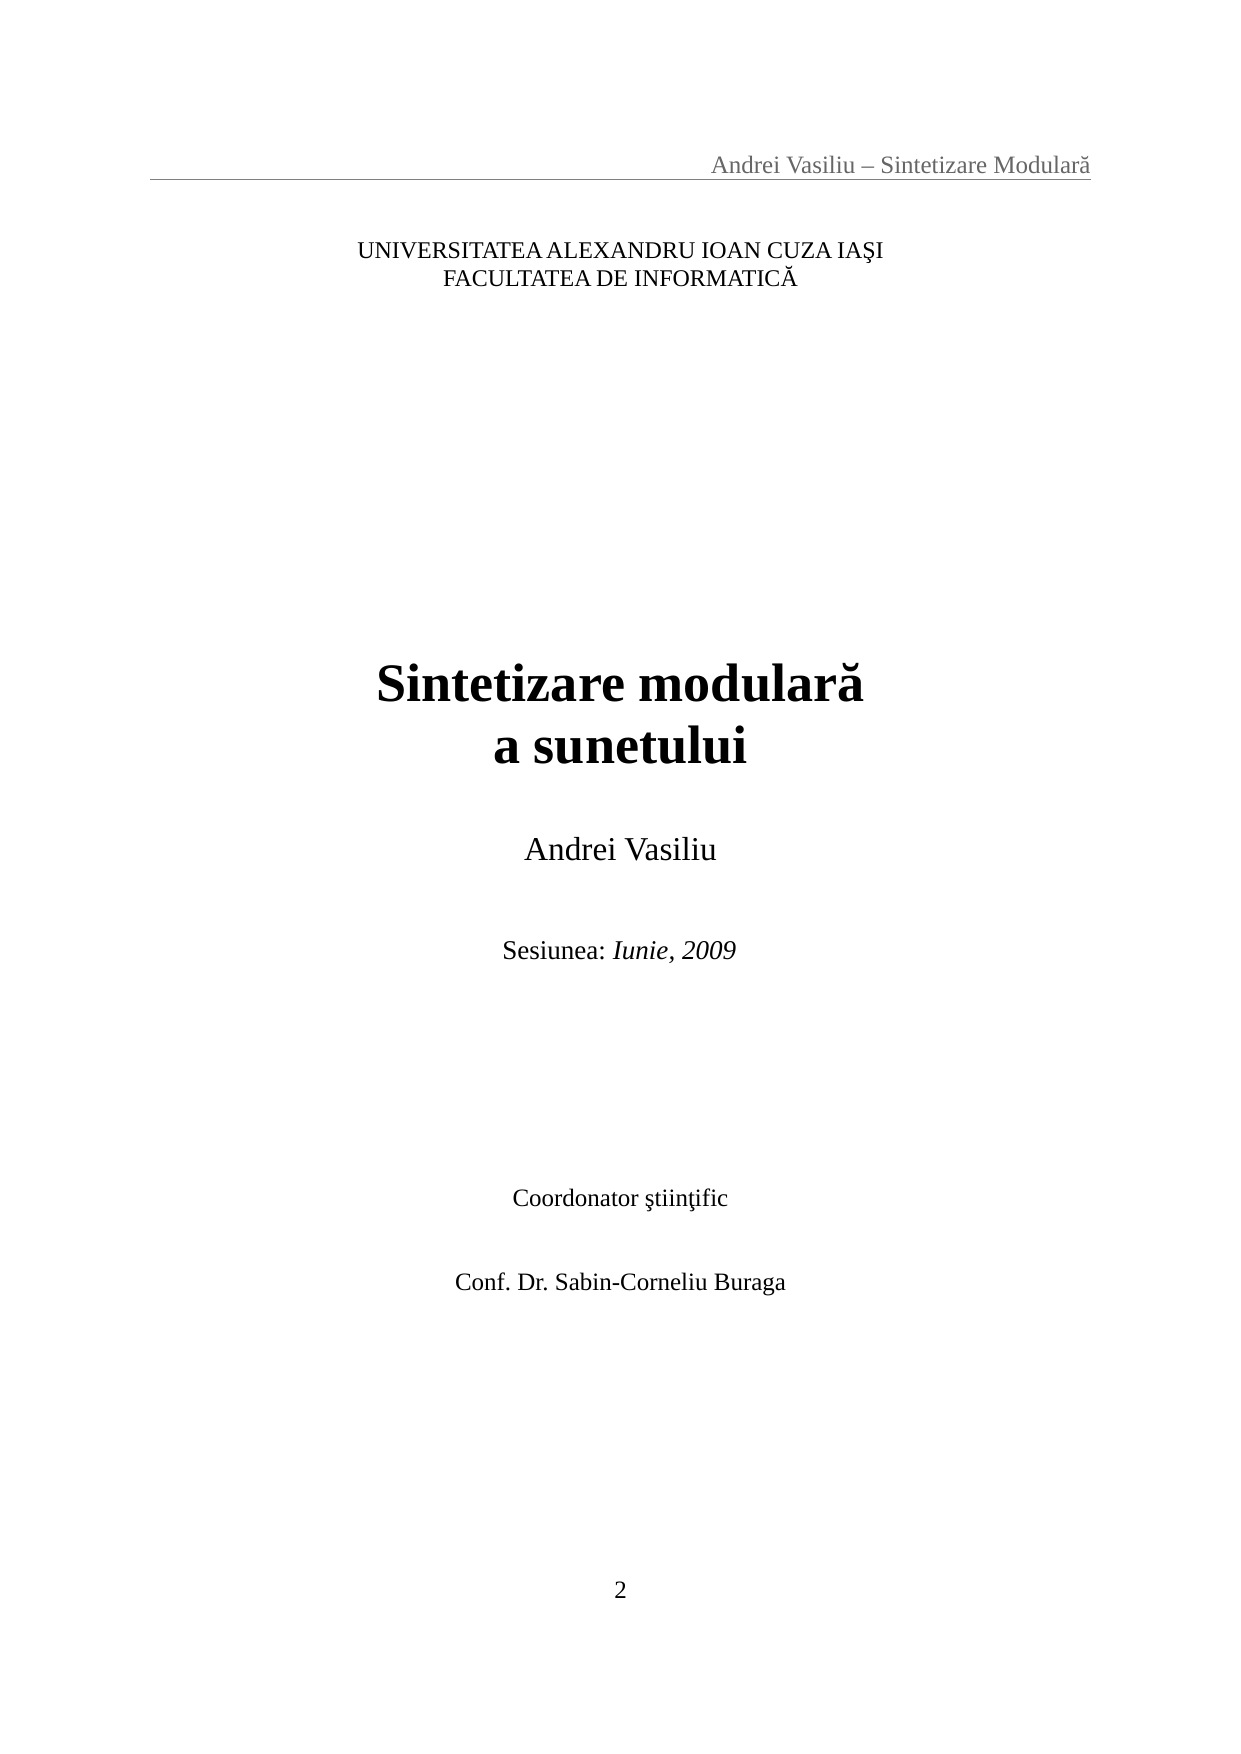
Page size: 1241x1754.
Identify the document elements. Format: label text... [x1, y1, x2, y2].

text a sunetului [150, 713, 1091, 775]
text Coordonator ştiinţific [150, 1183, 1091, 1212]
text UNIVERSITATEA ALEXANDRU IOAN CUZA IAŞI [150, 236, 1091, 264]
text FACULTATEA DE INFORMATICĂ [150, 264, 1091, 292]
text Sesiunea: Iunie, 2009 [150, 934, 1091, 966]
text Conf. Dr. Sabin-Corneliu Buraga [150, 1267, 1091, 1296]
text Andrei Vasiliu [150, 829, 1091, 867]
text Sintetizare modulară [150, 651, 1091, 713]
